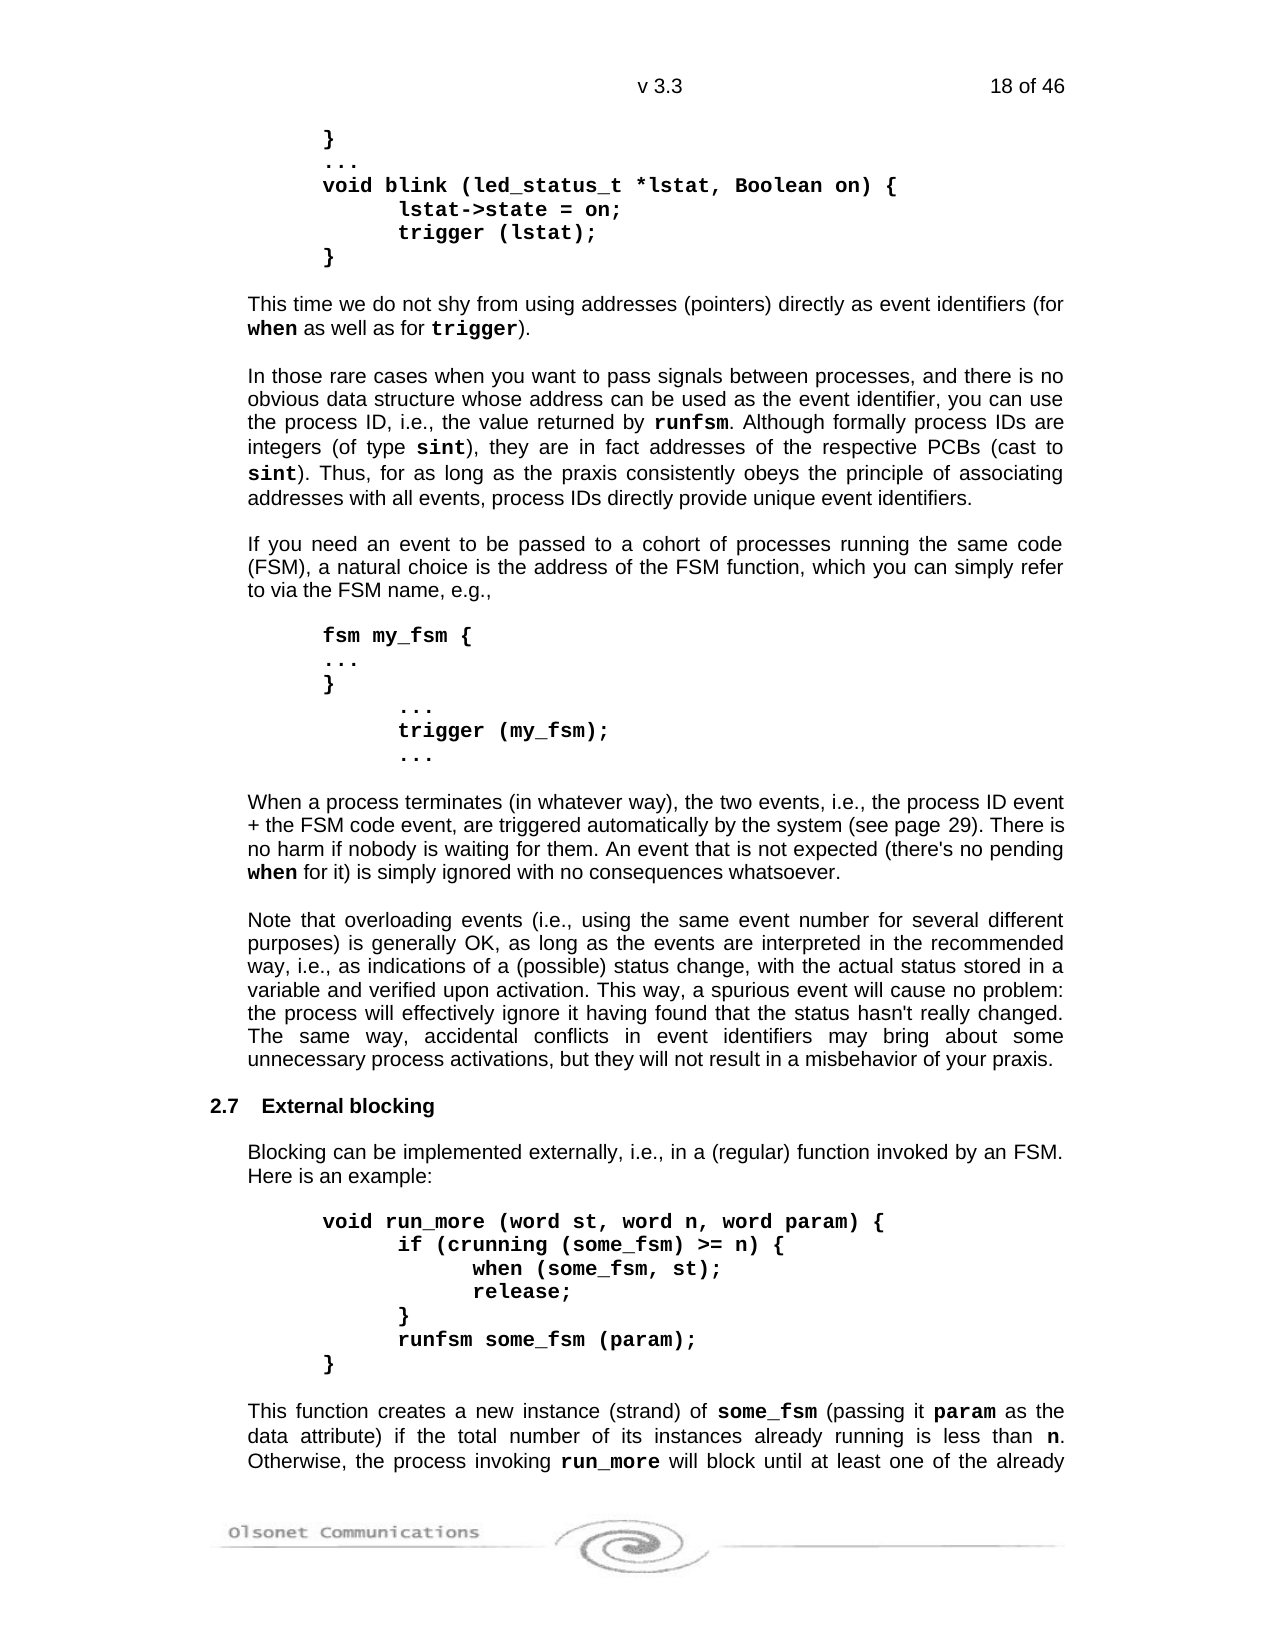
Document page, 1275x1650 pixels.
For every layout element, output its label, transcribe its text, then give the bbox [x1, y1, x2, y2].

text trigger (lstat); [247, 222, 1065, 246]
text } [247, 673, 1065, 696]
text If you need an event to be passed to a cohort of processes running the same code (FSM), a natural choice is the address of the FSM function, which you can simply refer to via the FSM name, e.g., [247, 533, 1065, 602]
text Note that overloading events (i.e., using the same event number for several different purposes) is generally OK, as long as the events are interpreted in the recommended way, i.e., as indications of a (possible) status change, with the actual status stored in a variable and verified upon activation. This way, a spurious event will cause no problem: the process will effectively ignore it having found that the status hasn't really changed. The same way, accidental conflicts in event identifiers may bring about some unnecessary process activations, but they will not result in a misbehavior of your praxis. [247, 909, 1065, 1071]
text In those rare cases when you want to pass signals between processes, and there is no obvious data structure whose address can be used as the event identifier, you can use the process ID, i.e., the value returned by runfsm. Although formally process IDs are integers (of type sint), they are in fact addresses of the respective PCBs (cast to sint). Thus, for as long as the praxis consistently obeys the principle of associating addresses with all events, process IDs directly provide unique event identifiers. [247, 364, 1065, 509]
text lstat->state = on; [247, 199, 1065, 222]
text } [247, 246, 1065, 269]
text when (some_fsm, st); [247, 1258, 1065, 1282]
text void run_more (word st, word n, word param) { [247, 1211, 1065, 1234]
text When a process terminates (in whatever way), the two events, i.e., the process ID event + the FSM code event, are triggered automatically by the system (see page 29). There is no harm if nobody is waiting for them. An event that is not expected (there's no pending when for it) is simply ignored with no consequences whatsoever. [247, 791, 1065, 885]
text void blink (led_status_t *lstat, Boolean on) { [247, 175, 1065, 199]
text This time we do not shy from using addresses (pointers) directly as event identifiers (for when as well as for trigger). [247, 293, 1065, 341]
text ... [247, 696, 1065, 720]
text This function creates a new instance (strand) of some_fsm (passing it param as the data attribute) if the total number of its instances already running is less than n. Otherwise, the process invoking run_more will block until at least one of the already [247, 1399, 1065, 1475]
text trigger (my_fsm); [247, 720, 1065, 744]
subtitle External blocking [210, 1094, 1065, 1118]
text release; [247, 1282, 1065, 1305]
text ... [247, 151, 1065, 175]
text ... [247, 649, 1065, 673]
text } [247, 1305, 1065, 1329]
text if (crunning (some_fsm) >= n) { [247, 1234, 1065, 1258]
text Blocking can be implemented externally, i.e., in a (regular) function invoked by an FSM. Here is an example: [247, 1141, 1065, 1187]
text } [247, 128, 1065, 151]
picture [210, 1504, 1065, 1596]
text fsm my_fsm { [247, 626, 1065, 649]
text ... [247, 744, 1065, 767]
text runfsm some_fsm (param); [247, 1329, 1065, 1352]
text } [247, 1352, 1065, 1376]
